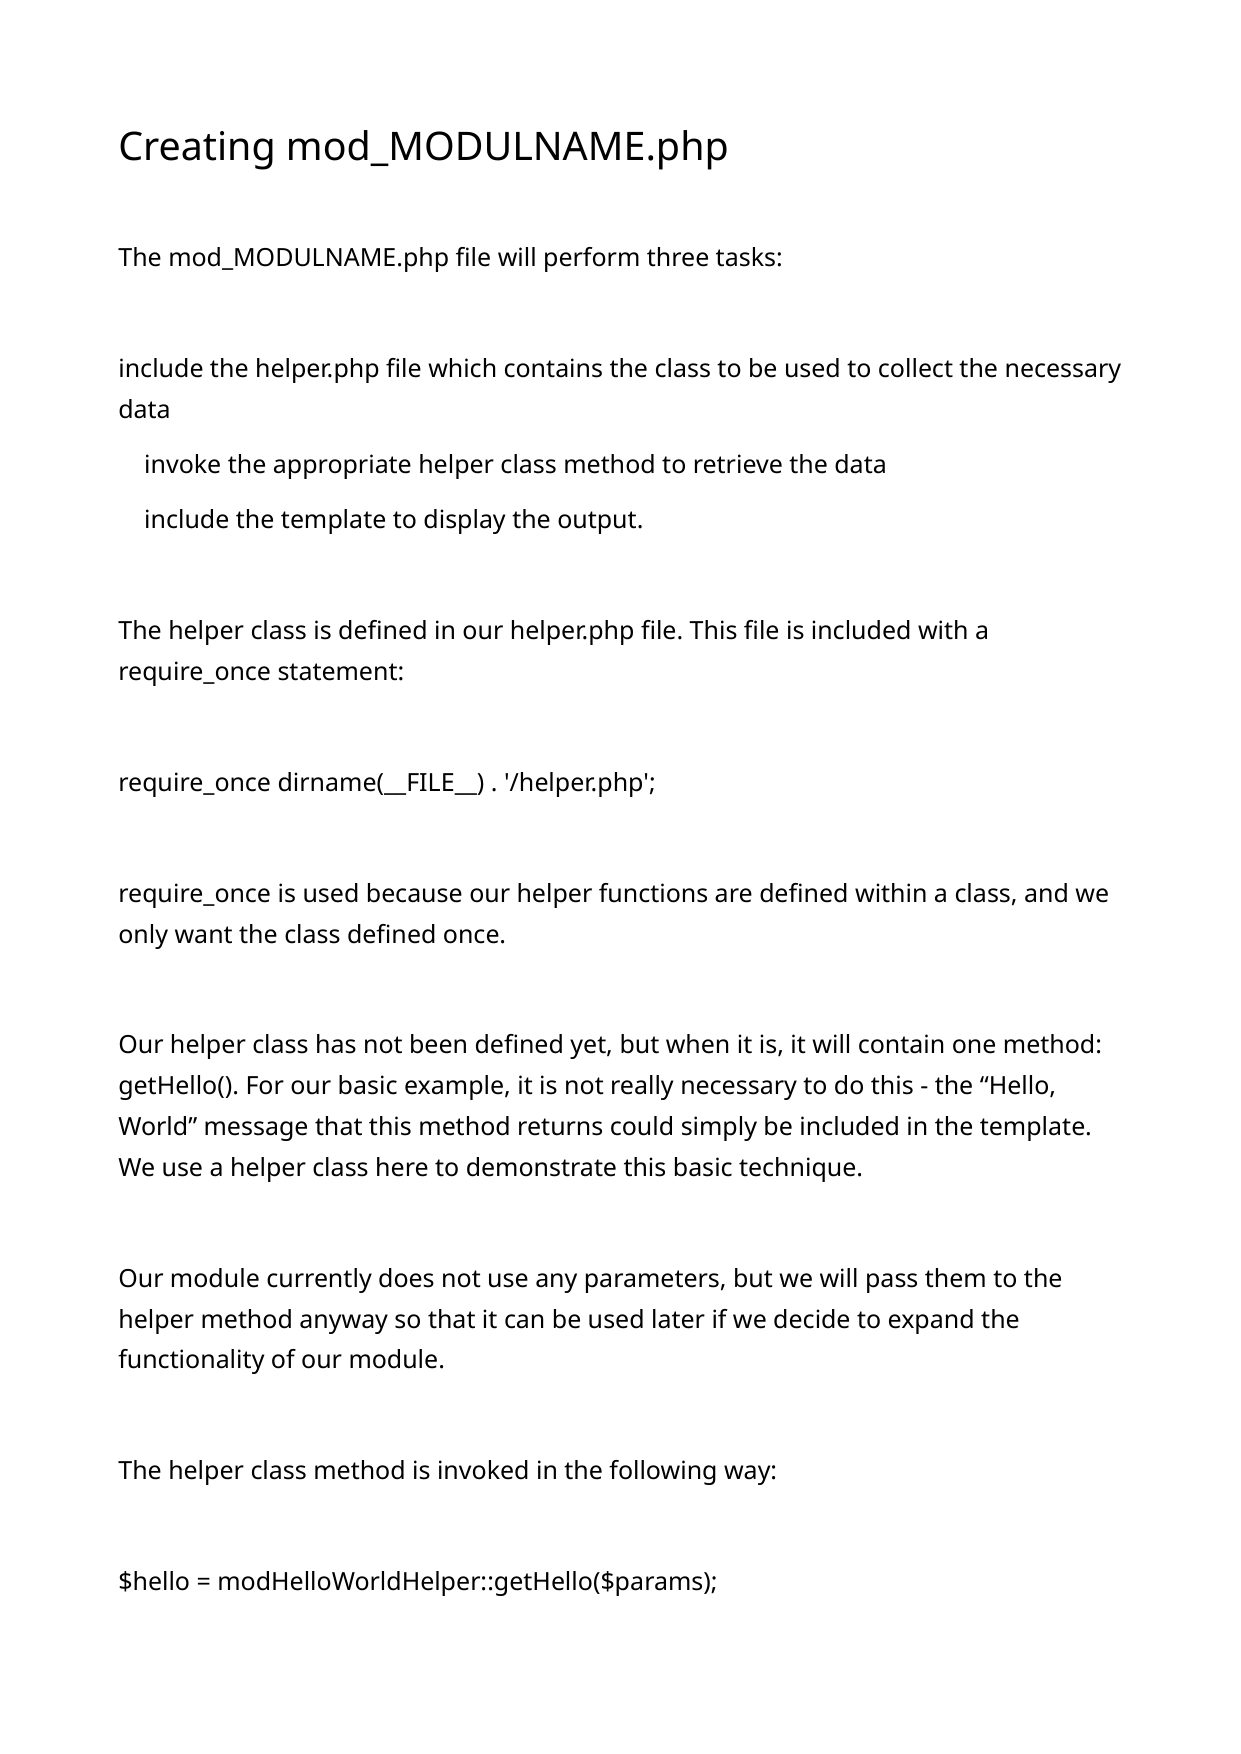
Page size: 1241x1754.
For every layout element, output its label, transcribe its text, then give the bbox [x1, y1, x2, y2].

text require_once is used because our helper functions are defined within a class, and we only want the class defined once. [118, 876, 1122, 950]
text invoke the appropriate helper class method to retrieve the data [118, 447, 1122, 481]
text include the template to display the output. [118, 502, 1122, 536]
subtitle Creating mod_MODULNAME.php [118, 118, 1122, 172]
text Our module currently does not use any parameters, but we will pass them to the helper method anyway so that it can be used later if we decide to expand the functionality of our module. [118, 1261, 1122, 1376]
text require_once dirname(__FILE__) . '/helper.php'; [118, 765, 1122, 799]
text include the helper.php file which contains the class to be used to collect the necessary data [118, 351, 1122, 425]
text The mod_MODULNAME.php file will perform three tasks: [118, 240, 1122, 274]
text Our helper class has not been defined yet, but when it is, it will contain one method: getHello(). For our basic example, it is not really necessary to do this - the “Hello, World” message that this method returns could simply be included in the template. We use a helper class here to demonstrate this basic technique. [118, 1027, 1122, 1184]
text $hello = modHelloWorldHelper::getHello($params); [118, 1564, 1122, 1598]
text The helper class is defined in our helper.php file. This file is included with a require_once statement: [118, 613, 1122, 688]
text The helper class method is invoked in the following way: [118, 1453, 1122, 1487]
